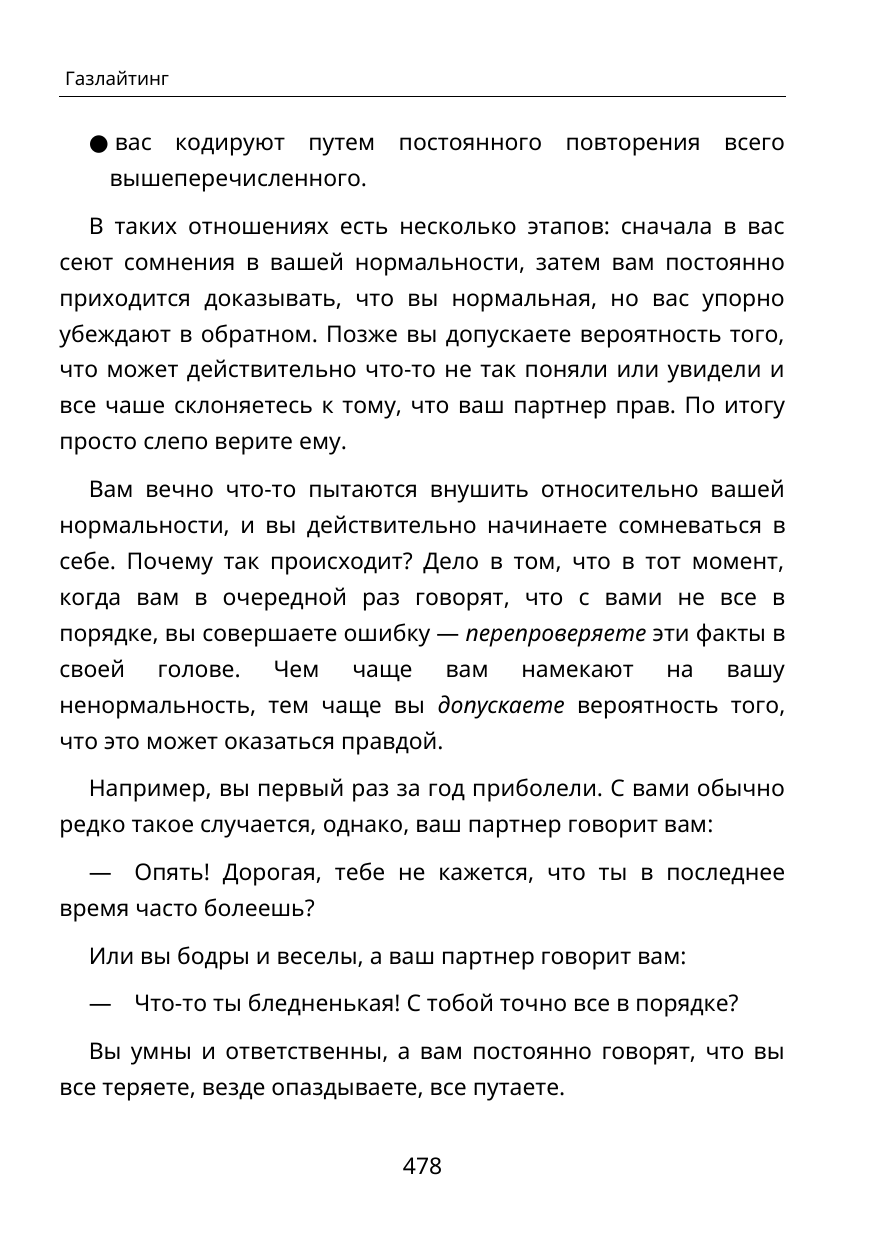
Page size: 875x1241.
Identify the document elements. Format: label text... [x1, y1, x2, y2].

text Вам вечно что-то пытаются внушить относительно вашей нормальности, и вы действительно начинаете сомневаться в себе. Почему так происходит? Дело в том, что в тот момент, когда вам в очередной раз говорят, что с вами не все в порядке, вы совершаете ошибку — перепроверяете эти факты в своей голове. Чем чаще вам намекают на вашу ненормальность, тем чаще вы допускаете вероятность того, что это может оказаться правдой. [59, 473, 786, 756]
text В таких отношениях есть несколько этапов: сначала в вас сеют сомнения в вашей нормальности, затем вам постоянно приходится доказывать, что вы нормальная, но вас упорно убеждают в обратном. Позже вы допускаете вероятность того, что может действительно что-то не так поняли или увидели и все чаше склоняетесь к тому, что ваш партнер прав. По итогу просто слепо верите ему. [59, 210, 786, 457]
list Опять! Дорогая, тебе не кажется, что ты в последнее время часто болеешь? [59, 856, 786, 923]
text Вы умны и ответственны, а вам постоянно говорят, что вы все теряете, везде опаздываете, все путаете. [59, 1035, 786, 1102]
text Например, вы первый раз за год приболели. С вами обычно редко такое случается, однако, ваш партнер говорит вам: [59, 772, 786, 839]
list Что-то ты бледненькая! С тобой точно все в порядке? [59, 987, 786, 1018]
text Или вы бодры и веселы, а ваш партнер говорит вам: [59, 939, 786, 971]
list вас кодируют путем постоянного повторения всего вышеперечисленного. [88, 126, 786, 193]
